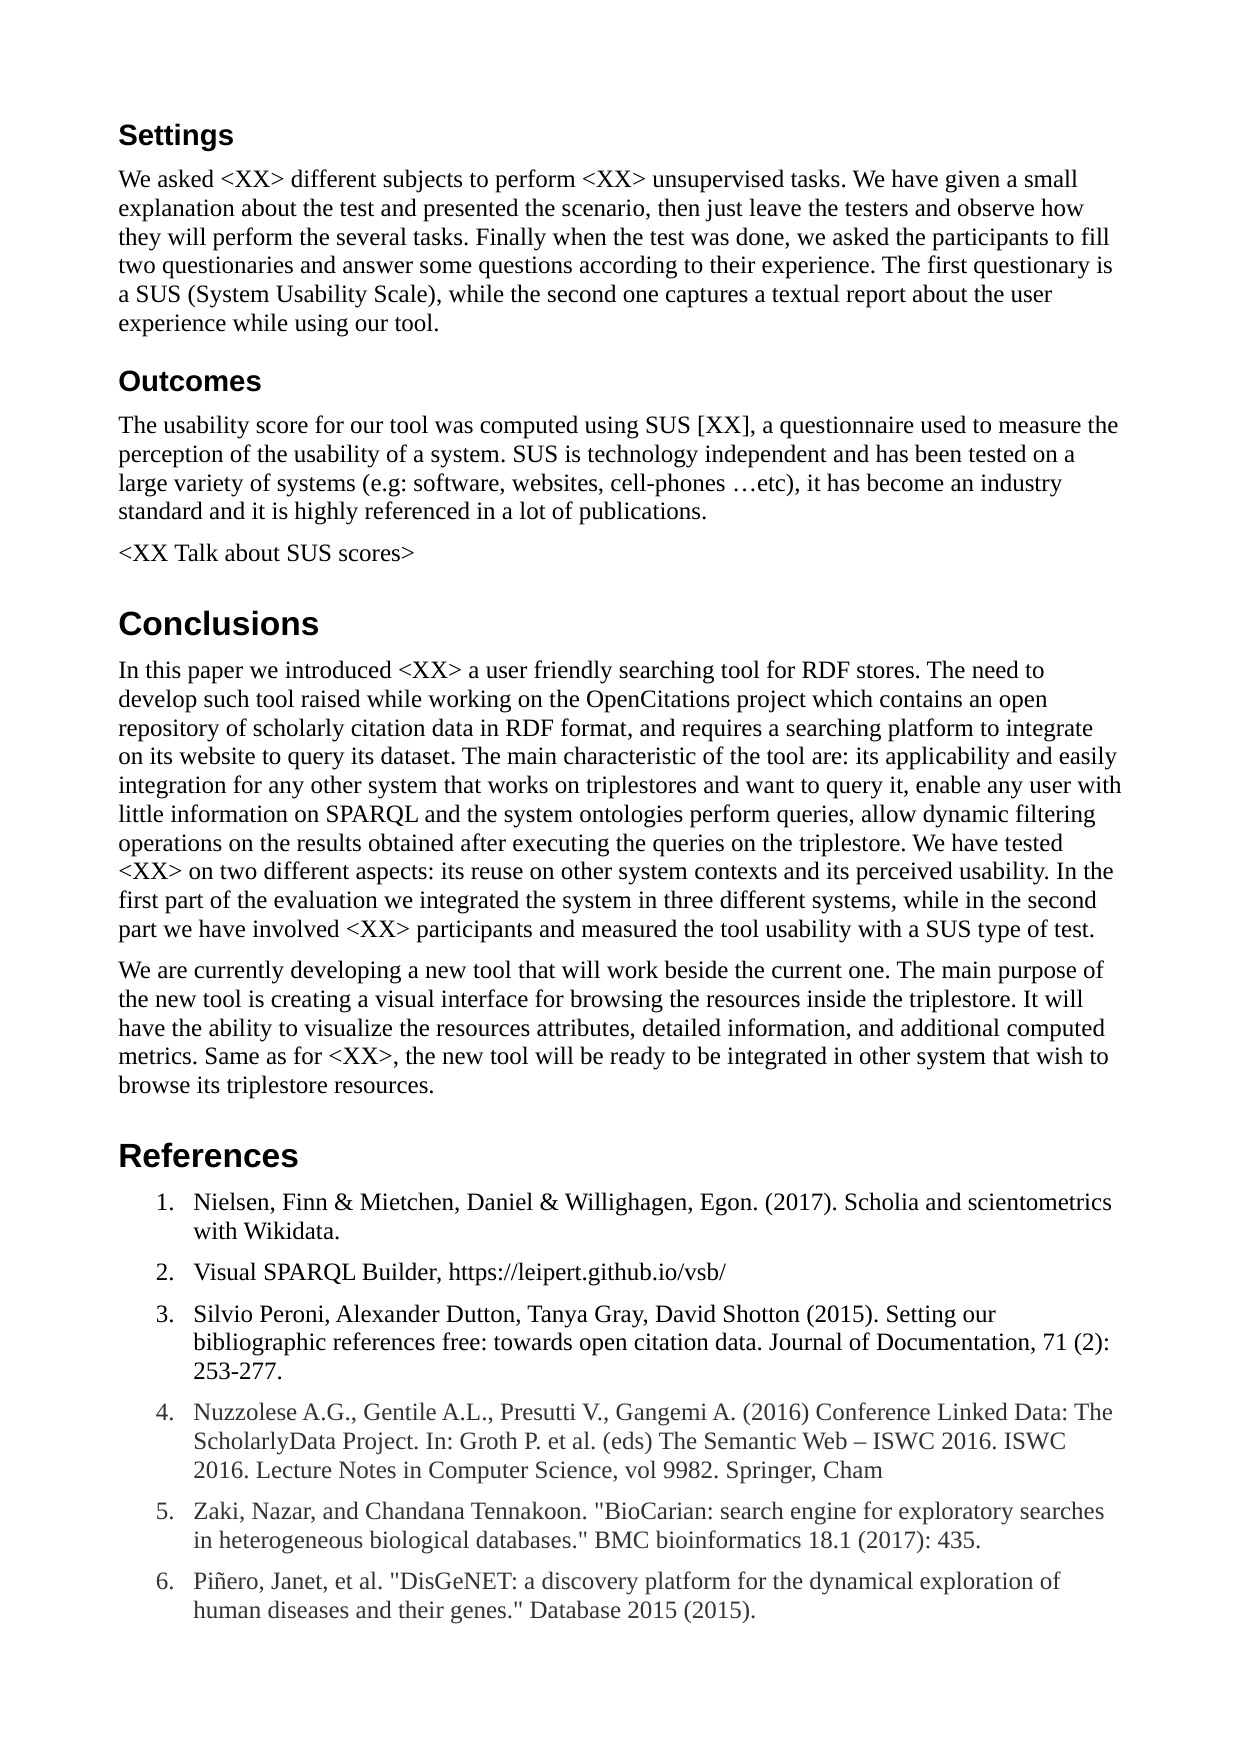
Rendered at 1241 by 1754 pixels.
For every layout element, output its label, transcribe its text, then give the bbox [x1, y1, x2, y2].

text We asked <XX> different subjects to perform <XX> unsupervised tasks. We have given a small explanation about the test and presented the scenario, then just leave the testers and observe how they will perform the several tasks. Finally when the test was done, we asked the participants to fill two questionaries and answer some questions according to their experience. The first questionary is a SUS (System Usability Scale), while the second one captures a textual report about the user experience while using our tool. [118, 164, 1122, 337]
subtitle Outcomes [118, 364, 1122, 398]
list Nielsen, Finn & Mietchen, Daniel & Willighagen, Egon. (2017). Scholia and scientometrics with Wikidata. [156, 1187, 1122, 1245]
text We are currently developing a new tool that will work beside the current one. The main purpose of the new tool is creating a visual interface for browsing the resources inside the triplestore. It will have the ability to visualize the resources attributes, detailed information, and additional computed metrics. Same as for <XX>, the new tool will be ready to be integrated in other system that wish to browse its triplestore resources. [118, 955, 1122, 1099]
list Visual SPARQL Builder, https://leipert.github.io/vsb/ [156, 1257, 1122, 1286]
text The usability score for our tool was computed using SUS [XX], a questionnaire used to measure the perception of the usability of a system. SUS is technology independent and has been tested on a large variety of systems (e.g: software, websites, cell-phones …etc), it has become an industry standard and it is highly referenced in a lot of publications. [118, 410, 1122, 525]
text <XX Talk about SUS scores> [118, 538, 1122, 566]
list Nuzzolese A.G., Gentile A.L., Presutti V., Gangemi A. (2016) Conference Linked Data: The ScholarlyData Project. In: Groth P. et al. (eds) The Semantic Web – ISWC 2016. ISWC 2016. Lecture Notes in Computer Science, vol 9982. Springer, Cham [156, 1397, 1122, 1484]
list Silvio Peroni, Alexander Dutton, Tanya Gray, David Shotton (2015). Setting our bibliographic references free: towards open citation data. Journal of Documentation, 71 (2): 253-277. [156, 1299, 1122, 1385]
list Zaki, Nazar, and Chandana Tennakoon. "BioCarian: search engine for exploratory searches in heterogeneous biological databases." BMC bioinformatics 18.1 (2017): 435. [156, 1496, 1122, 1554]
list Piñero, Janet, et al. "DisGeNET: a discovery platform for the dynamical exploration of human diseases and their genes." Database 2015 (2015). [156, 1566, 1122, 1624]
subtitle References [118, 1136, 1122, 1175]
subtitle Conclusions [118, 604, 1122, 643]
subtitle Settings [118, 118, 1122, 152]
text In this paper we introduced <XX> a user friendly searching tool for RDF stores. The need to develop such tool raised while working on the OpenCitations project which contains an open repository of scholarly citation data in RDF format, and requires a searching platform to integrate on its website to query its dataset. The main characteristic of the tool are: its applicability and easily integration for any other system that works on triplestores and want to query it, enable any user with little information on SPARQL and the system ontologies perform queries, allow dynamic filtering operations on the results obtained after executing the queries on the triplestore. We have tested <XX> on two different aspects: its reuse on other system contexts and its perceived usability. In the first part of the evaluation we integrated the system in three different systems, while in the second part we have involved <XX> participants and measured the tool usability with a SUS type of test. [118, 655, 1122, 943]
